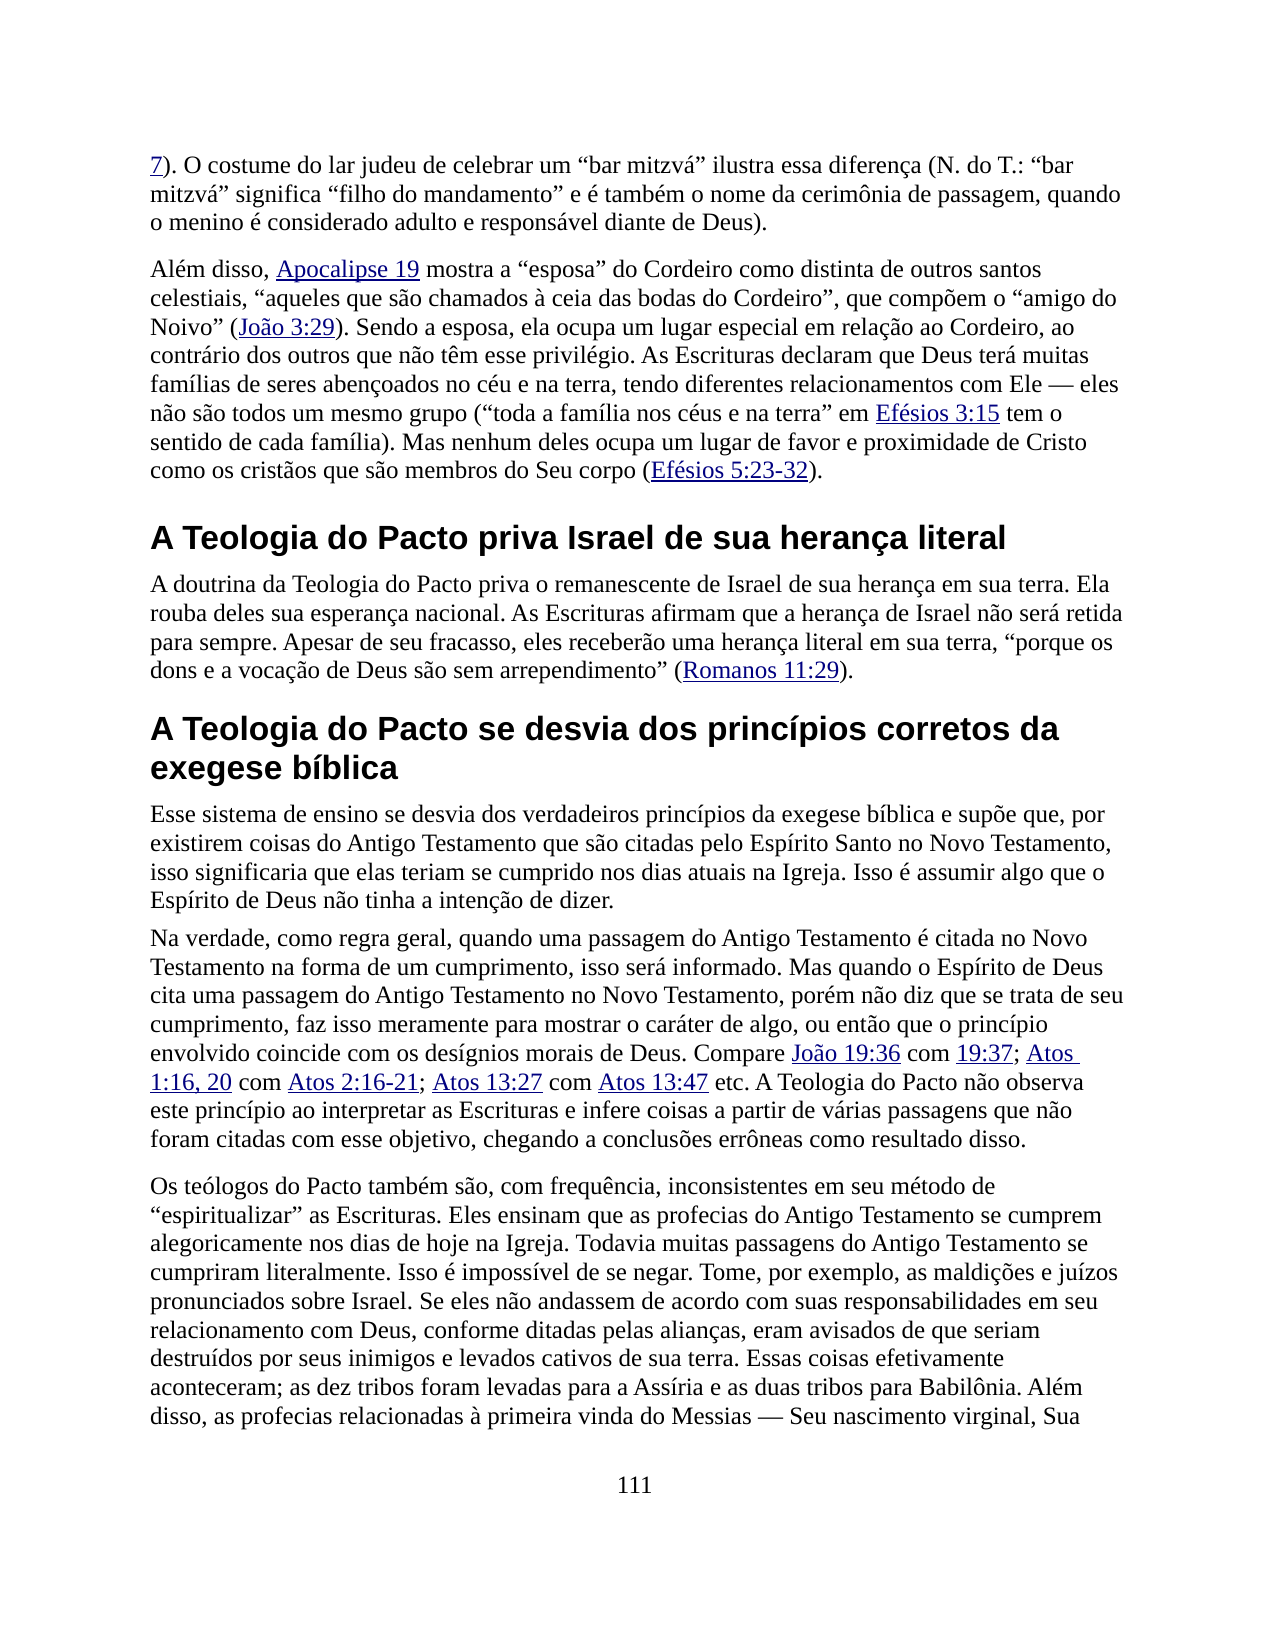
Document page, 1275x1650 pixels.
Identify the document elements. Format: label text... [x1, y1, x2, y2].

subtitle A Teologia do Pacto se desvia dos princípios corretos da exegese bíblica [150, 709, 1125, 787]
text Esse sistema de ensino se desvia dos verdadeiros princípios da exegese bíblica e supõe que, por existirem coisas do Antigo Testamento que são citadas pelo Espírito Santo no Novo Testamento, isso significaria que elas teriam se cumprido nos dias atuais na Igreja. Isso é assumir algo que o Espírito de Deus não tinha a intenção de dizer. [150, 799, 1125, 914]
text Na verdade, como regra geral, quando uma passagem do Antigo Testamento é citada no Novo Testamento na forma de um cumprimento, isso será informado. Mas quando o Espírito de Deus cita uma passagem do Antigo Testamento no Novo Testamento, porém não diz que se trata de seu cumprimento, faz isso meramente para mostrar o caráter de algo, ou então que o princípio envolvido coincide com os desígnios morais de Deus. Compare João 19:36 com 19:37; Atos 1:16, 20 com Atos 2:16-21; Atos 13:27 com Atos 13:47 etc. A Teologia do Pacto não observa este princípio ao interpretar as Escrituras e infere coisas a partir de várias passagens que não foram citadas com esse objetivo, chegando a conclusões errôneas como resultado disso. [150, 923, 1125, 1153]
text 7). O costume do lar judeu de celebrar um “bar mitzvá” ilustra essa diferença (N. do T.: “bar mitzvá” significa “filho do mandamento” e é também o nome da cerimônia de passagem, quando o menino é considerado adulto e responsável diante de Deus). [150, 150, 1125, 236]
text A doutrina da Teologia do Pacto priva o remanescente de Israel de sua herança em sua terra. Ela rouba deles sua esperança nacional. As Escrituras afirmam que a herança de Israel não será retida para sempre. Apesar de seu fracasso, eles receberão uma herança literal em sua terra, “porque os dons e a vocação de Deus são sem arrependimento” (Romanos 11:29). [150, 569, 1125, 684]
text Os teólogos do Pacto também são, com frequência, inconsistentes em seu método de “espiritualizar” as Escrituras. Eles ensinam que as profecias do Antigo Testamento se cumprem alegoricamente nos dias de hoje na Igreja. Todavia muitas passagens do Antigo Testamento se cumpriram literalmente. Isso é impossível de se negar. Tome, por exemplo, as maldições e juízos pronunciados sobre Israel. Se eles não andassem de acordo com suas responsabilidades em seu relacionamento com Deus, conforme ditadas pelas alianças, eram avisados de que seriam destruídos por seus inimigos e levados cativos de sua terra. Essas coisas efetivamente aconteceram; as dez tribos foram levadas para a Assíria e as duas tribos para Babilônia. Além disso, as profecias relacionadas à primeira vinda do Messias — Seu nascimento virginal, Sua [150, 1171, 1125, 1430]
subtitle A Teologia do Pacto priva Israel de sua herança literal [150, 518, 1125, 557]
text Além disso, Apocalipse 19 mostra a “esposa” do Cordeiro como distinta de outros santos celestiais, “aqueles que são chamados à ceia das bodas do Cordeiro”, que compõem o “amigo do Noivo” (João 3:29). Sendo a esposa, ela ocupa um lugar especial em relação ao Cordeiro, ao contrário dos outros que não têm esse privilégio. As Escrituras declaram que Deus terá muitas famílias de seres abençoados no céu e na terra, tendo diferentes relacionamentos com Ele — eles não são todos um mesmo grupo (“toda a família nos céus e na terra” em Efésios 3:15 tem o sentido de cada família). Mas nenhum deles ocupa um lugar de favor e proximidade de Cristo como os cristãos que são membros do Seu corpo (Efésios 5:23-32). [150, 254, 1125, 484]
